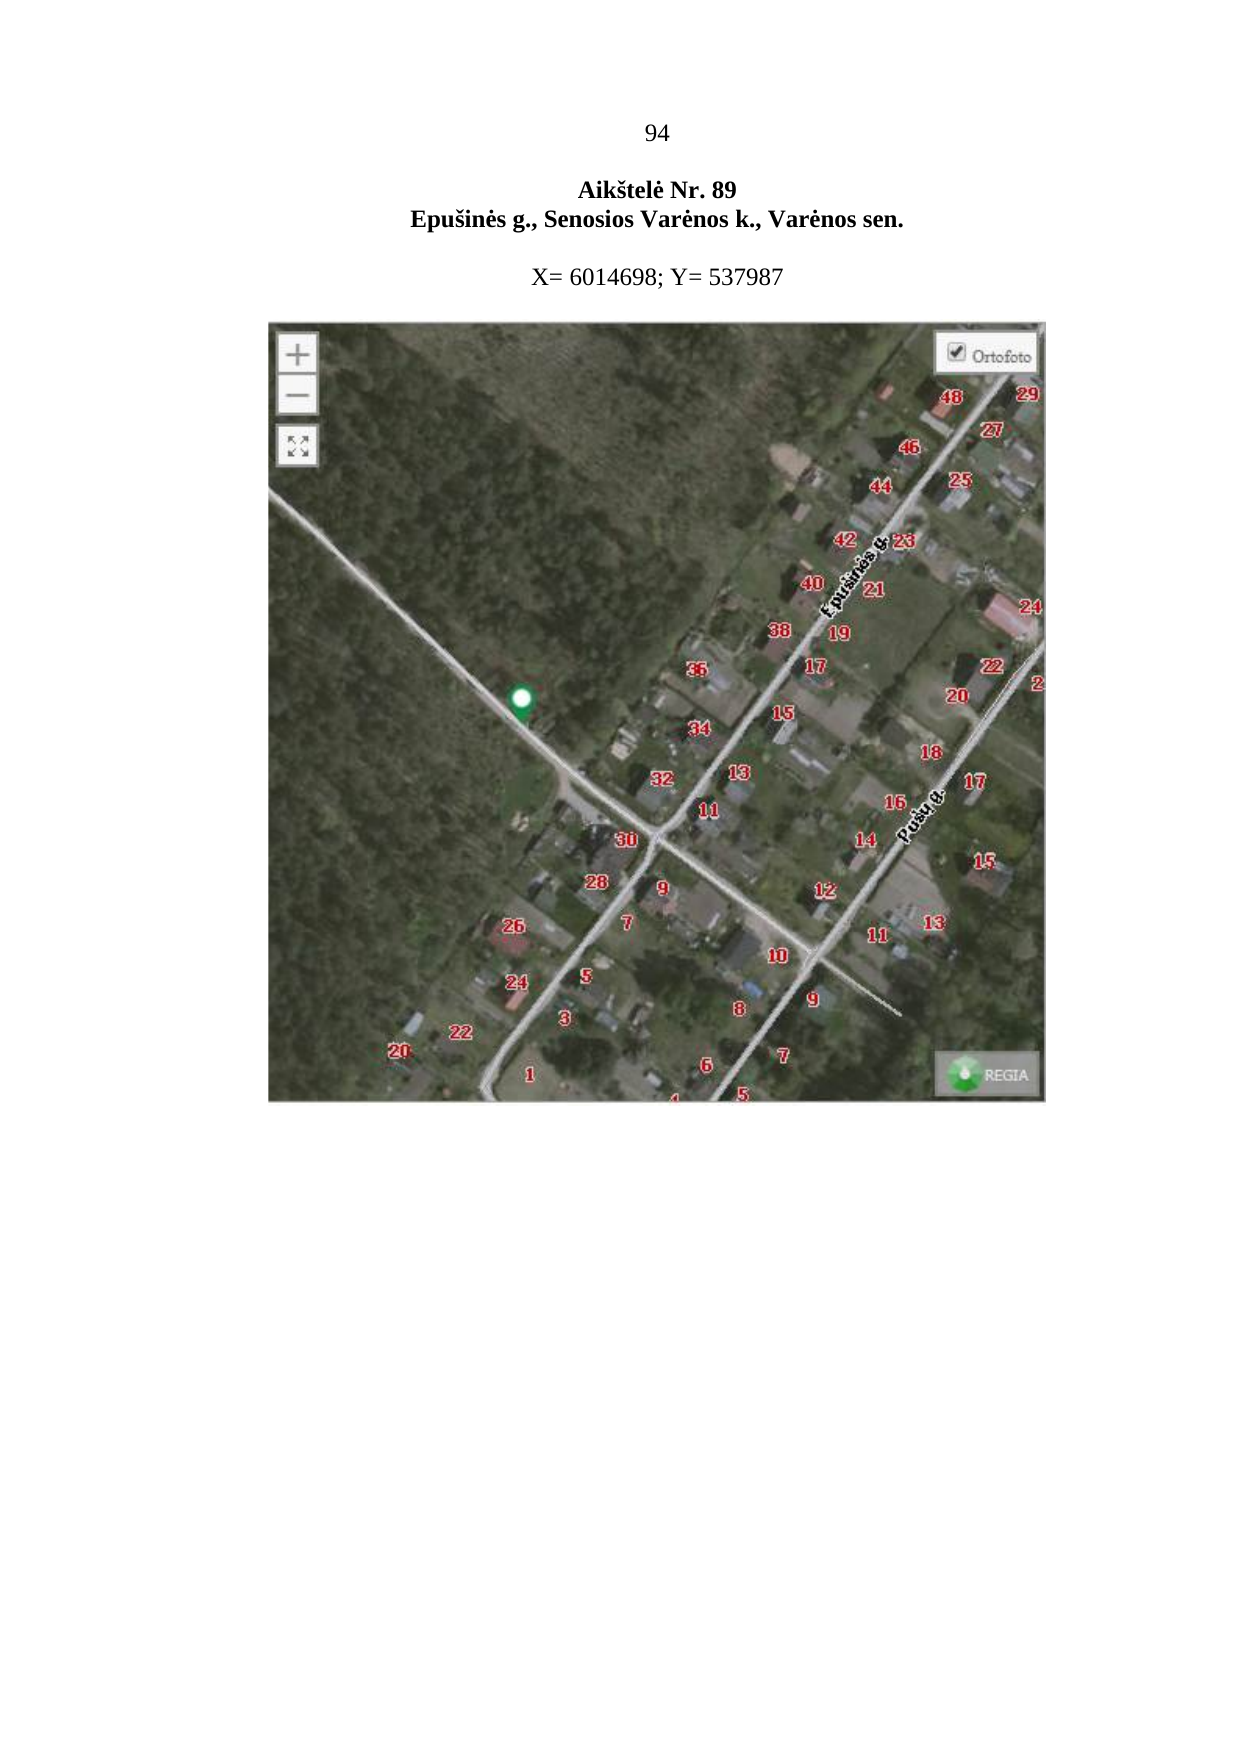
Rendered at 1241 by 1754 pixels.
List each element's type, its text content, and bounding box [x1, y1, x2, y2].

text X= 6014698; Y= 537987 [133, 262, 1181, 291]
text Epušinės g., Senosios Varėnos k., Varėnos sen. [133, 204, 1181, 233]
text Aikštelė Nr. 89 [133, 176, 1181, 204]
